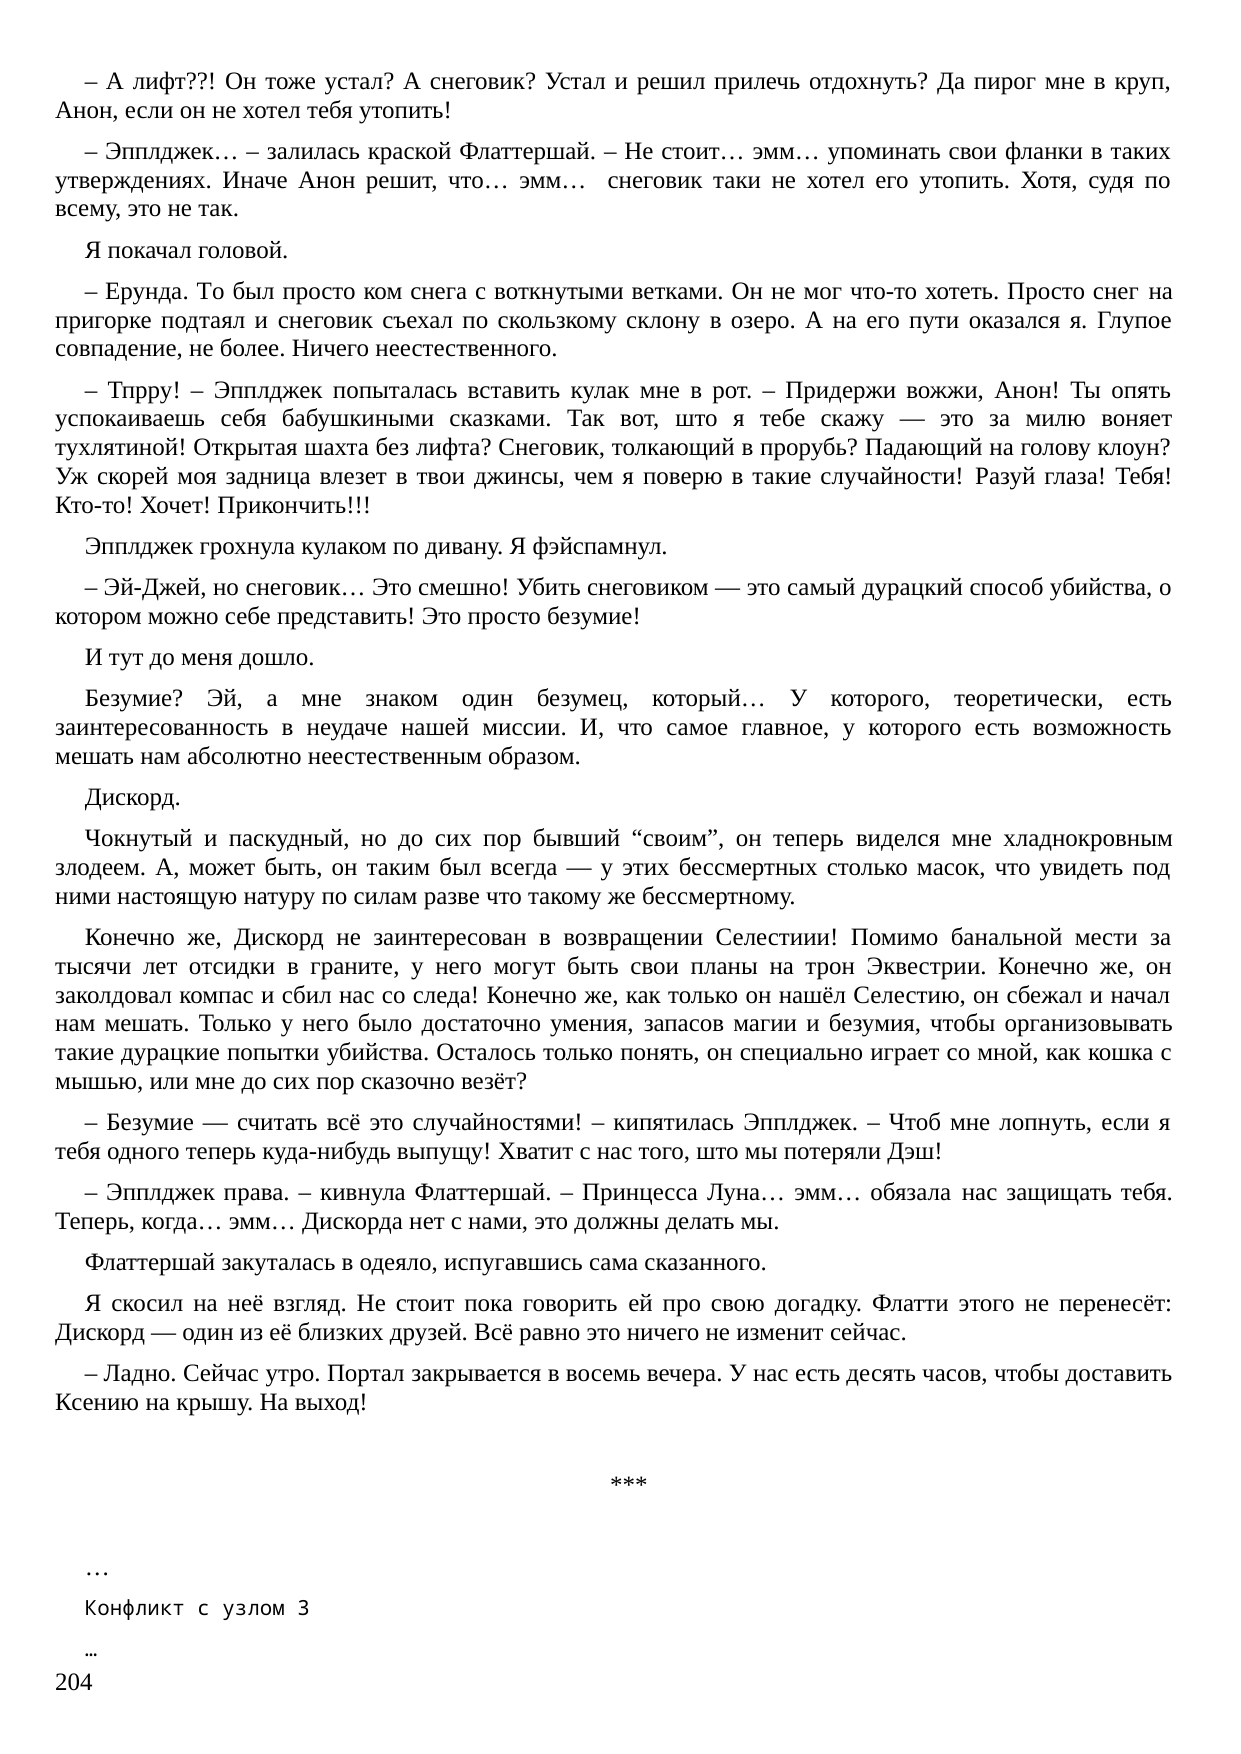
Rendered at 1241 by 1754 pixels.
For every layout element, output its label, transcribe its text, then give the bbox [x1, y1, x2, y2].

text И тут до меня дошло. [55, 642, 1173, 671]
text – Эй-Джей, но снеговик… Это смешно! Убить снеговиком — это самый дурацкий способ убийства, о котором можно себе представить! Это просто безумие! [55, 572, 1173, 630]
text Эпплджек грохнула кулаком по дивану. Я фэйспамнул. [55, 531, 1173, 560]
text – Безумие — считать всё это случайностями! – кипятилась Эпплджек. – Чтоб мне лопнуть, если я тебя одного теперь куда-нибудь выпущу! Хватит с нас того, што мы потеряли Дэш! [55, 1107, 1173, 1165]
text Безумие? Эй, а мне знаком один безумец, который… У которого, теоретически, есть заинтересованность в неудаче нашей миссии. И, что самое главное, у которого есть возможность мешать нам абсолютно неестественным образом. [55, 683, 1173, 770]
text Конечно же, Дискорд не заинтересован в возвращении Селестиии! Помимо банальной мести за тысячи лет отсидки в граните, у него могут быть свои планы на трон Эквестрии. Конечно же, он заколдовал компас и сбил нас со следа! Конечно же, как только он нашёл Селестию, он сбежал и начал нам мешать. Только у него было достаточно умения, запасов магии и безумия, чтобы организовывать такие дурацкие попытки убийства. Осталось только понять, он специально играет со мной, как кошка с мышью, или мне до сих пор сказочно везёт? [55, 922, 1173, 1095]
text – Ерунда. То был просто ком снега с воткнутыми ветками. Он не мог что-то хотеть. Просто снег на пригорке подтаял и снеговик съехал по скользкому склону в озеро. А на его пути оказался я. Глупое совпадение, не более. Ничего неестественного. [55, 276, 1173, 362]
text Я скосил на неё взгляд. Не стоит пока говорить ей про свою догадку. Флатти этого не перенесёт: Дискорд — один из её близких друзей. Всё равно это ничего не изменит сейчас. [55, 1288, 1173, 1346]
text – Эпплджек права. – кивнула Флаттершай. – Принцесса Луна… эмм… обязала нас защищать тебя. Теперь, когда… эмм… Дискорда нет с нами, это должны делать мы. [55, 1177, 1173, 1235]
text Флаттершай закуталась в одеяло, испугавшись сама сказанного. [55, 1247, 1173, 1276]
text Дискорд. [55, 782, 1173, 811]
text Чокнутый и паскудный, но до сих пор бывший “своим”, он теперь виделся мне хладнокровным злодеем. А, может быть, он таким был всегда — у этих бессмертных столько масок, что увидеть под ними настоящую натуру по силам разве что такому же бессмертному. [55, 823, 1173, 910]
text – А лифт??! Он тоже устал? А снеговик? Устал и решил прилечь отдохнуть? Да пирог мне в круп, Анон, если он не хотел тебя утопить! [55, 66, 1173, 123]
text *** [55, 1470, 1173, 1498]
text Я покачал головой. [55, 235, 1173, 263]
text – Эпплджек… – залилась краской Флаттершай. – Не стоит… эмм… упоминать свои фланки в таких утверждениях. Иначе Анон решит, что… эмм… снеговик таки не хотел его утопить. Хотя, судя по всему, это не так. [55, 136, 1173, 222]
text – Тпрру! – Эпплджек попыталась вставить кулак мне в рот. – Придержи вожжи, Анон! Ты опять успокаиваешь себя бабушкиными сказками. Так вот, што я тебе скажу — это за милю воняет тухлятиной! Открытая шахта без лифта? Снеговик, толкающий в прорубь? Падающий на голову клоун? Уж скорей моя задница влезет в твои джинсы, чем я поверю в такие случайности! Разуй глаза! Тебя! Кто-то! Хочет! Прикончить!!! [55, 375, 1173, 518]
text Конфликт с узлом 3 [55, 1593, 1173, 1622]
text – Ладно. Сейчас утро. Портал закрывается в восемь вечера. У нас есть десять часов, чтобы доставить Ксению на крышу. На выход! [55, 1358, 1173, 1416]
text … [55, 1552, 1173, 1581]
text … [55, 1634, 1173, 1663]
